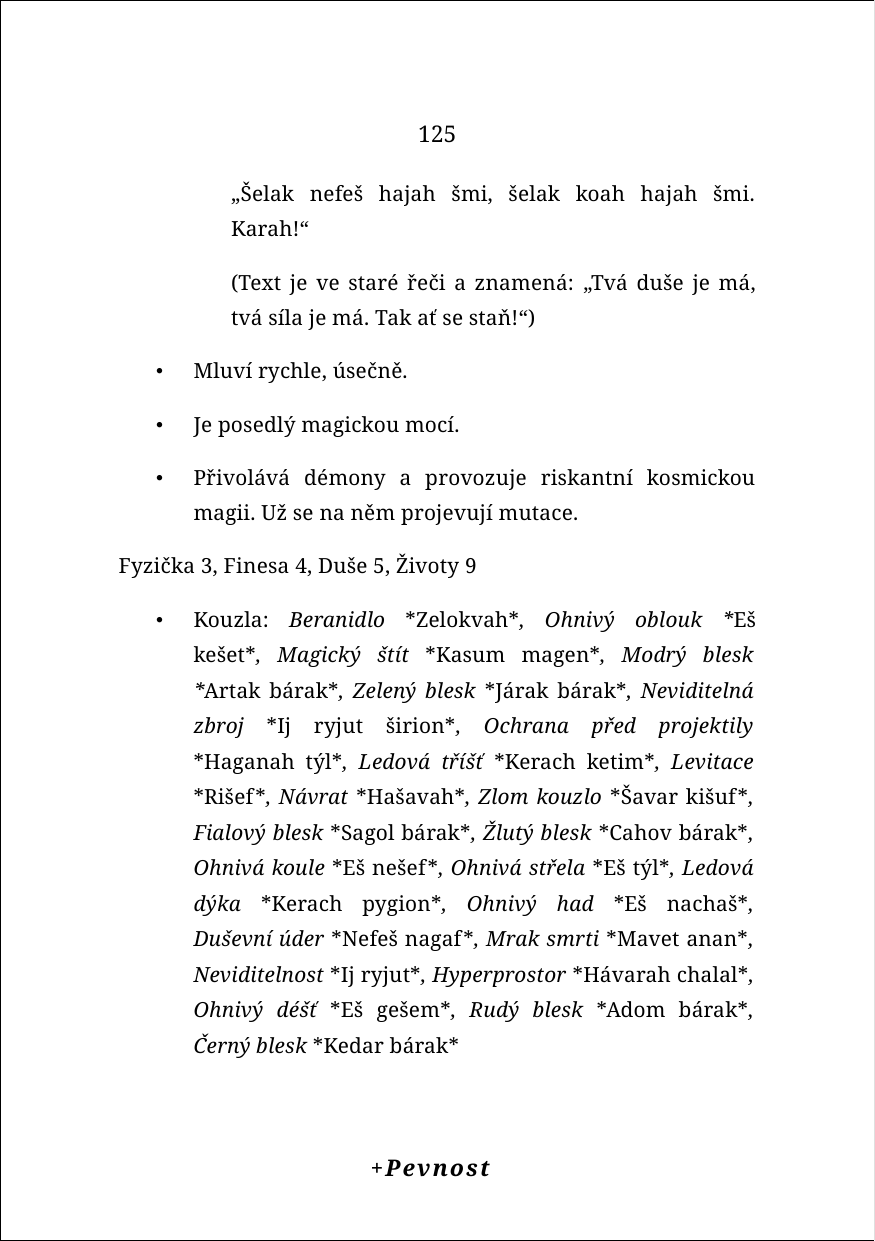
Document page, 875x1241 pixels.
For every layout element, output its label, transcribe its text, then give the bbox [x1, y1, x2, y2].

list „Šelak nefeš hajah šmi, šelak koah hajah šmi. Karah!“ [193, 179, 756, 243]
list (Text je ve staré řeči a znamená: „Tvá duše je má, tvá síla je má. Tak ať se staň!“) [193, 268, 756, 332]
list Přivolává démony a provozuje riskantní kosmickou magii. Už se na něm projevují mutace. [156, 463, 756, 527]
list Mluví rychle, úsečně. [156, 356, 756, 385]
list Je posedlý magickou mocí. [156, 410, 756, 438]
list Kouzla: Beranidlo *Zelokvah*, Ohnivý oblouk *Eš kešet*, Magický štít *Kasum magen*, Modrý blesk *Artak bárak*, Zelený blesk *Járak bárak*, Neviditelná zbroj *Ij ryjut širion*, Ochrana před projektily *Haganah týl*, Ledová tříšť *Kerach ketim*, Levitace *Rišef*, Návrat *Hašavah*, Zlom kouzlo *Šavar kišuf*, Fialový blesk *Sagol bárak*, Žlutý blesk *Cahov bárak*, Ohnivá koule *Eš nešef*, Ohnivá střela *Eš týl*, Ledová dýka *Kerach pygion*, Ohnivý had *Eš nachaš*, Duševní úder *Nefeš nagaf*, Mrak smrti *Mavet anan*, Neviditelnost *Ij ryjut*, Hyperprostor *Hávarah chalal*, Ohnivý déšť *Eš gešem*, Rudý blesk *Adom bárak*, Černý blesk *Kedar bárak* [156, 605, 756, 1059]
text Fyzička 3, Finesa 4, Duše 5, Životy 9 [118, 552, 756, 580]
